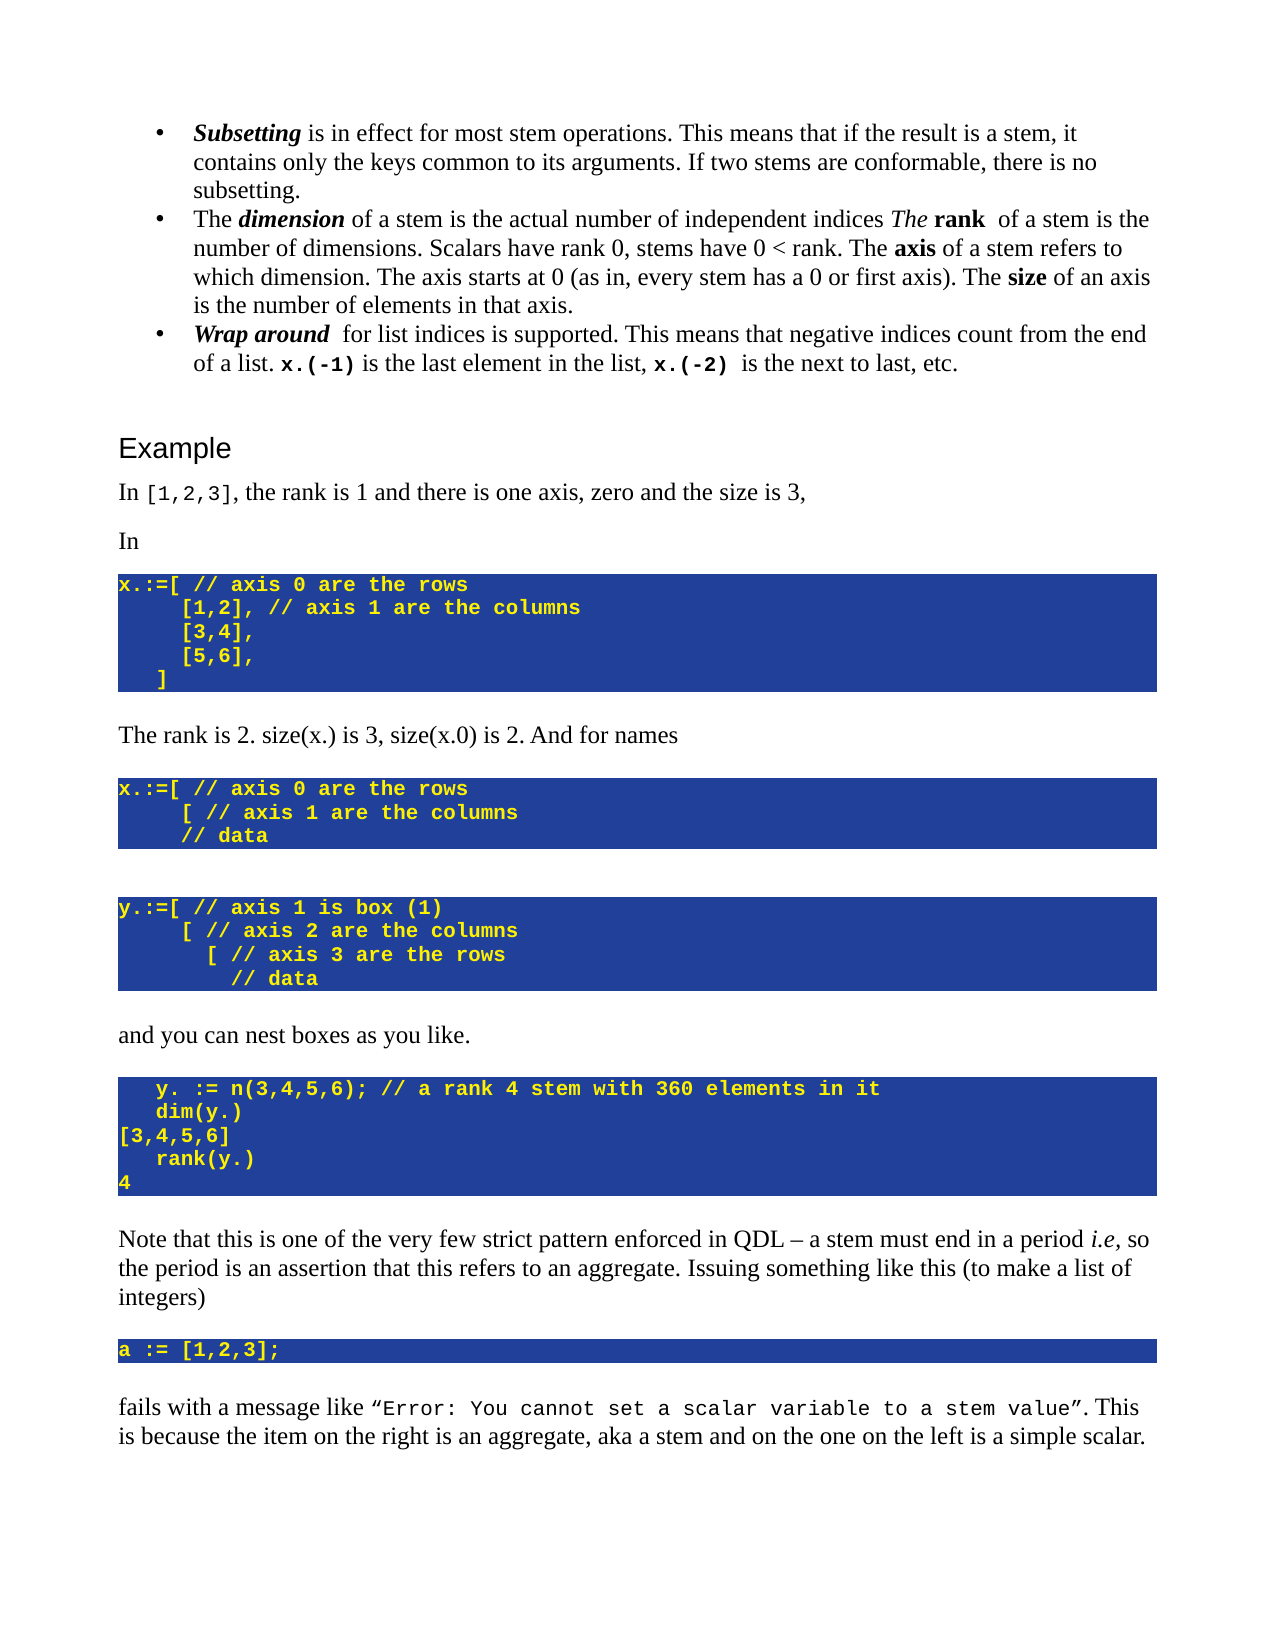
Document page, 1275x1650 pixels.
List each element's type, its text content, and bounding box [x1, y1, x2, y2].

text and you can nest boxes as you like. [118, 1020, 1157, 1049]
text [3,4], [118, 621, 1157, 644]
text a := [1,2,3]; [118, 1339, 1157, 1363]
text dim(y.) [118, 1101, 1157, 1125]
list Wrap around for list indices is supported. This means that negative indices count from the end of a list. x.(-1) is the last element in the list, x.(-2) is the next to last, etc. [156, 319, 1157, 378]
text y.:=[ // axis 1 is box (1) [118, 897, 1157, 920]
text The rank is 2. size(x.) is 3, size(x.0) is 2. And for names [118, 721, 1157, 749]
text // data [118, 825, 1157, 849]
subtitle Example [118, 431, 1157, 465]
text x.:=[ // axis 0 are the rows [118, 574, 1157, 597]
text ] [118, 668, 1157, 692]
text y. := n(3,4,5,6); // a rank 4 stem with 360 elements in it [118, 1077, 1157, 1101]
text In [118, 526, 1157, 555]
text [3,4,5,6] [118, 1125, 1157, 1148]
text fails with a message like “Error: You cannot set a scalar variable to a stem value”. This is because the item on the right is an aggregate, aka a stem and on the one on the left is a simple scalar. [118, 1392, 1157, 1450]
list Subsetting is in effect for most stem operations. This means that if the result is a stem, it contains only the keys common to its arguments. If two stems are conformable, there is no subsetting. [156, 118, 1157, 204]
text [ // axis 3 are the rows [118, 944, 1157, 968]
text [1,2], // axis 1 are the columns [118, 597, 1157, 621]
text x.:=[ // axis 0 are the rows [118, 778, 1157, 802]
text 4 [118, 1172, 1157, 1196]
text [ // axis 1 are the columns [118, 802, 1157, 825]
text [ // axis 2 are the columns [118, 920, 1157, 944]
text Note that this is one of the very few strict pattern enforced in QDL – a stem must end in a period i.e, so the period is an assertion that this refers to an aggregate. Issuing something like this (to make a list of integers) [118, 1224, 1157, 1311]
list The dimension of a stem is the actual number of independent indices The rank of a stem is the number of dimensions. Scalars have rank 0, stems have 0 < rank. The axis of a stem refers to which dimension. The axis starts at 0 (as in, every stem has a 0 or first axis). The size of an axis is the number of elements in that axis. [156, 204, 1157, 319]
text rank(y.) [118, 1148, 1157, 1172]
text In [1,2,3], the rank is 1 and there is one axis, zero and the size is 3, [118, 477, 1157, 507]
text [5,6], [118, 644, 1157, 668]
text // data [118, 968, 1157, 991]
